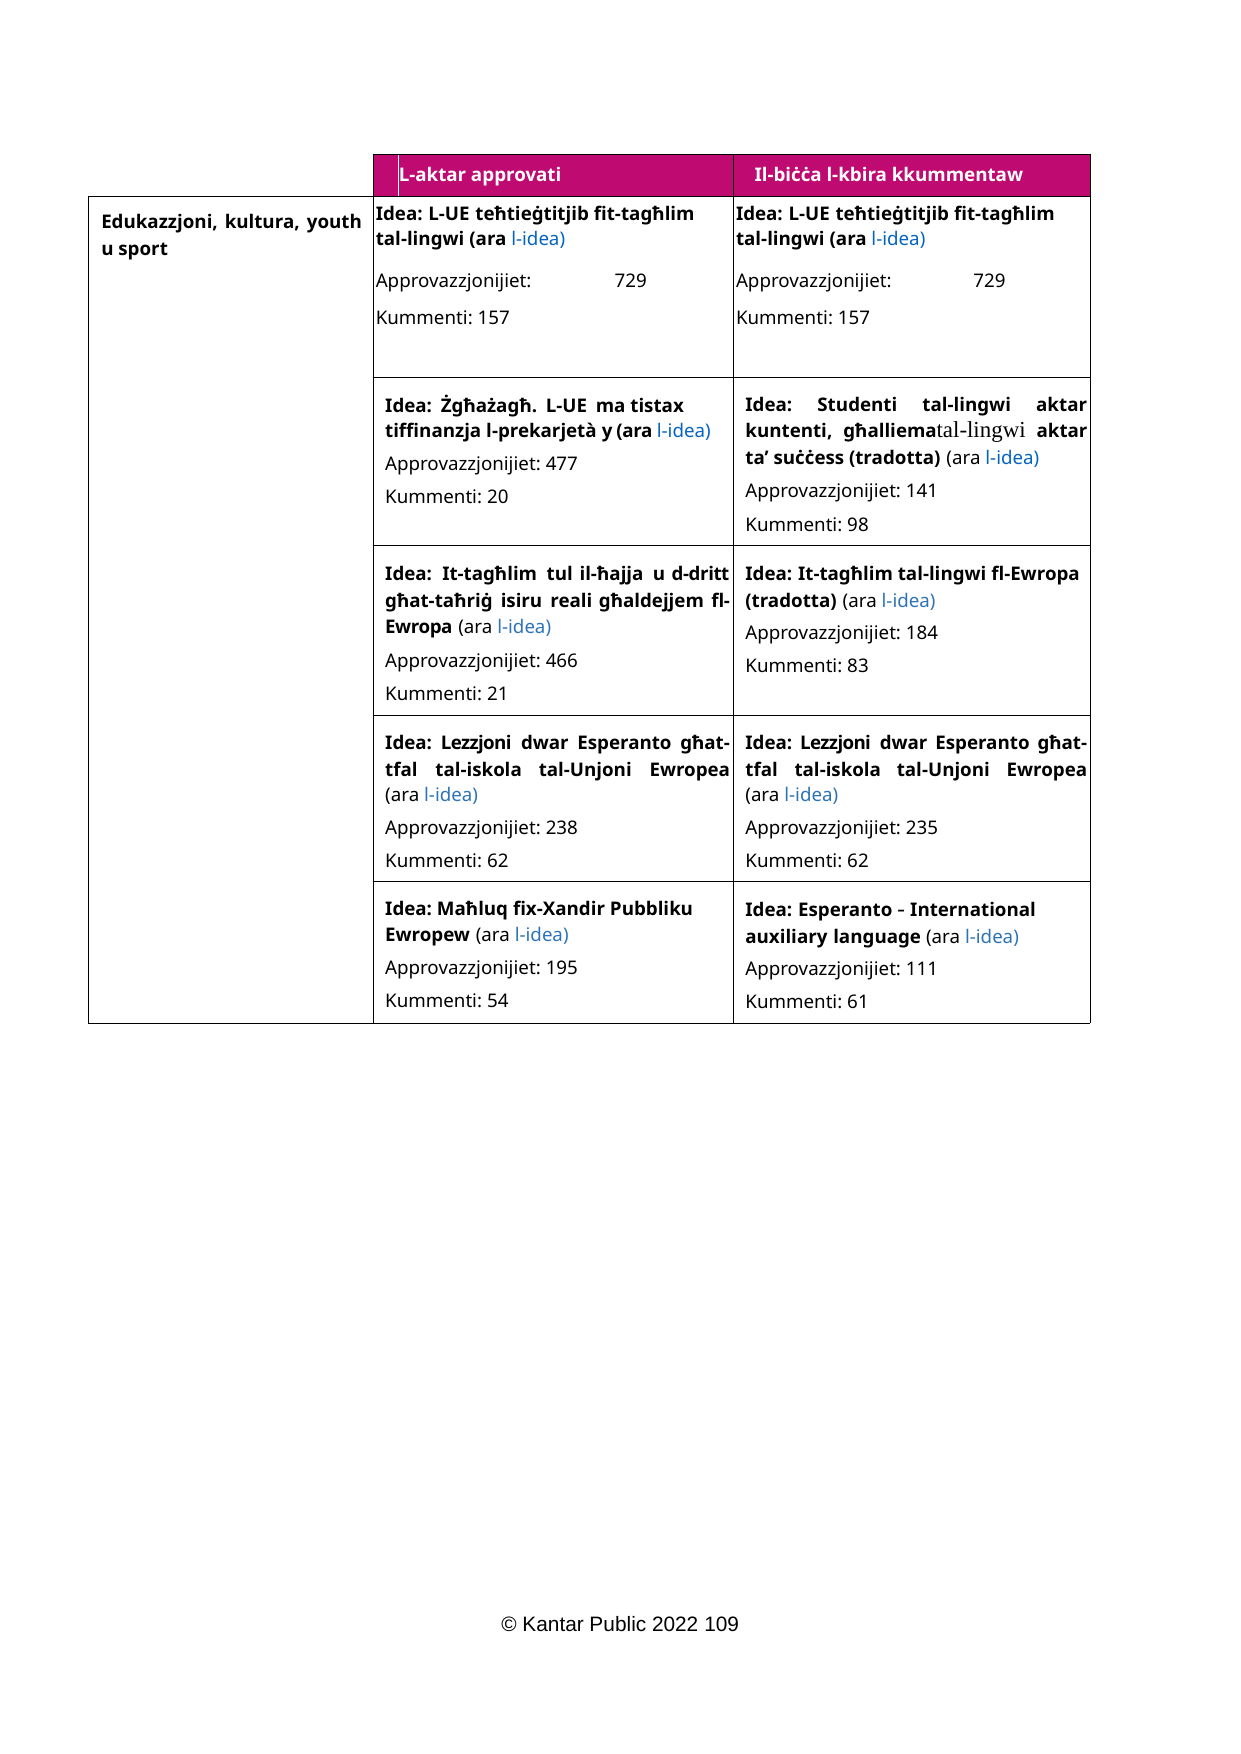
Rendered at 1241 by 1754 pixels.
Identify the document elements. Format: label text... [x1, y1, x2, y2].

table_header Il-biċċa l-kbira kkummentaw [754, 155, 1064, 196]
table_cell Edukazzjoni, kultura, youth u sport [89, 197, 373, 1023]
table_cell Idea: Maħluq fix-Xandir Pubbliku Ewropew (ara l-idea) Approvazzjonijiet: 195 Kummenti: 54 [374, 882, 733, 1023]
table_header [707, 155, 733, 196]
table_cell Idea: Esperanto - International auxiliary language (ara l-idea) Approvazzjonijiet: 111 Kummenti: 61 [734, 882, 1090, 1023]
table_cell Idea: Studenti tal-lingwi aktar kuntenti, għalliematal-lingwi aktar ta’ suċċess (tradotta) (ara l-idea) Approvazzjonijiet: 141 Kummenti: 98 [734, 378, 1090, 545]
table_header [1064, 155, 1090, 196]
table_cell Idea: It-tagħlim tal-lingwi fl-Ewropa (tradotta) (ara l-idea) Approvazzjonijiet: 184 Kummenti: 83 [734, 546, 1090, 714]
table_header [734, 155, 754, 196]
table_header [89, 154, 373, 196]
table_header L-aktar approvati [399, 155, 707, 196]
table_cell Idea: Lezzjoni dwar Esperanto għat-tfal tal-iskola tal-Unjoni Ewropea (ara l-idea) Approvazzjonijiet: 238 Kummenti: 62 [374, 716, 733, 881]
table_cell Idea: Żgħażagħ. L-UE ma tistax tiffinanzja l-prekarjetà y (ara l-idea) Approvazzjonijiet: 477 Kummenti: 20 [374, 378, 733, 545]
table_cell Idea: L-UE teħtieġtitjib fit-tagħlim tal-lingwi (ara l-idea) Approvazzjonijiet: 729 Kummenti: 157 [374, 197, 733, 377]
table_cell Idea: Lezzjoni dwar Esperanto għat-tfal tal-iskola tal-Unjoni Ewropea (ara l-idea) Approvazzjonijiet: 235 Kummenti: 62 [734, 716, 1090, 881]
table_cell Idea: It-tagħlim tul il-ħajja u d-dritt għat-taħriġ isiru reali għaldejjem fl-Ewropa (ara l-idea) Approvazzjonijiet: 466 Kummenti: 21 [374, 546, 733, 714]
table_cell Idea: L-UE teħtieġtitjib fit-tagħlim tal-lingwi (ara l-idea) Approvazzjonijiet: 729 Kummenti: 157 [734, 197, 1090, 377]
table_header [374, 155, 398, 196]
